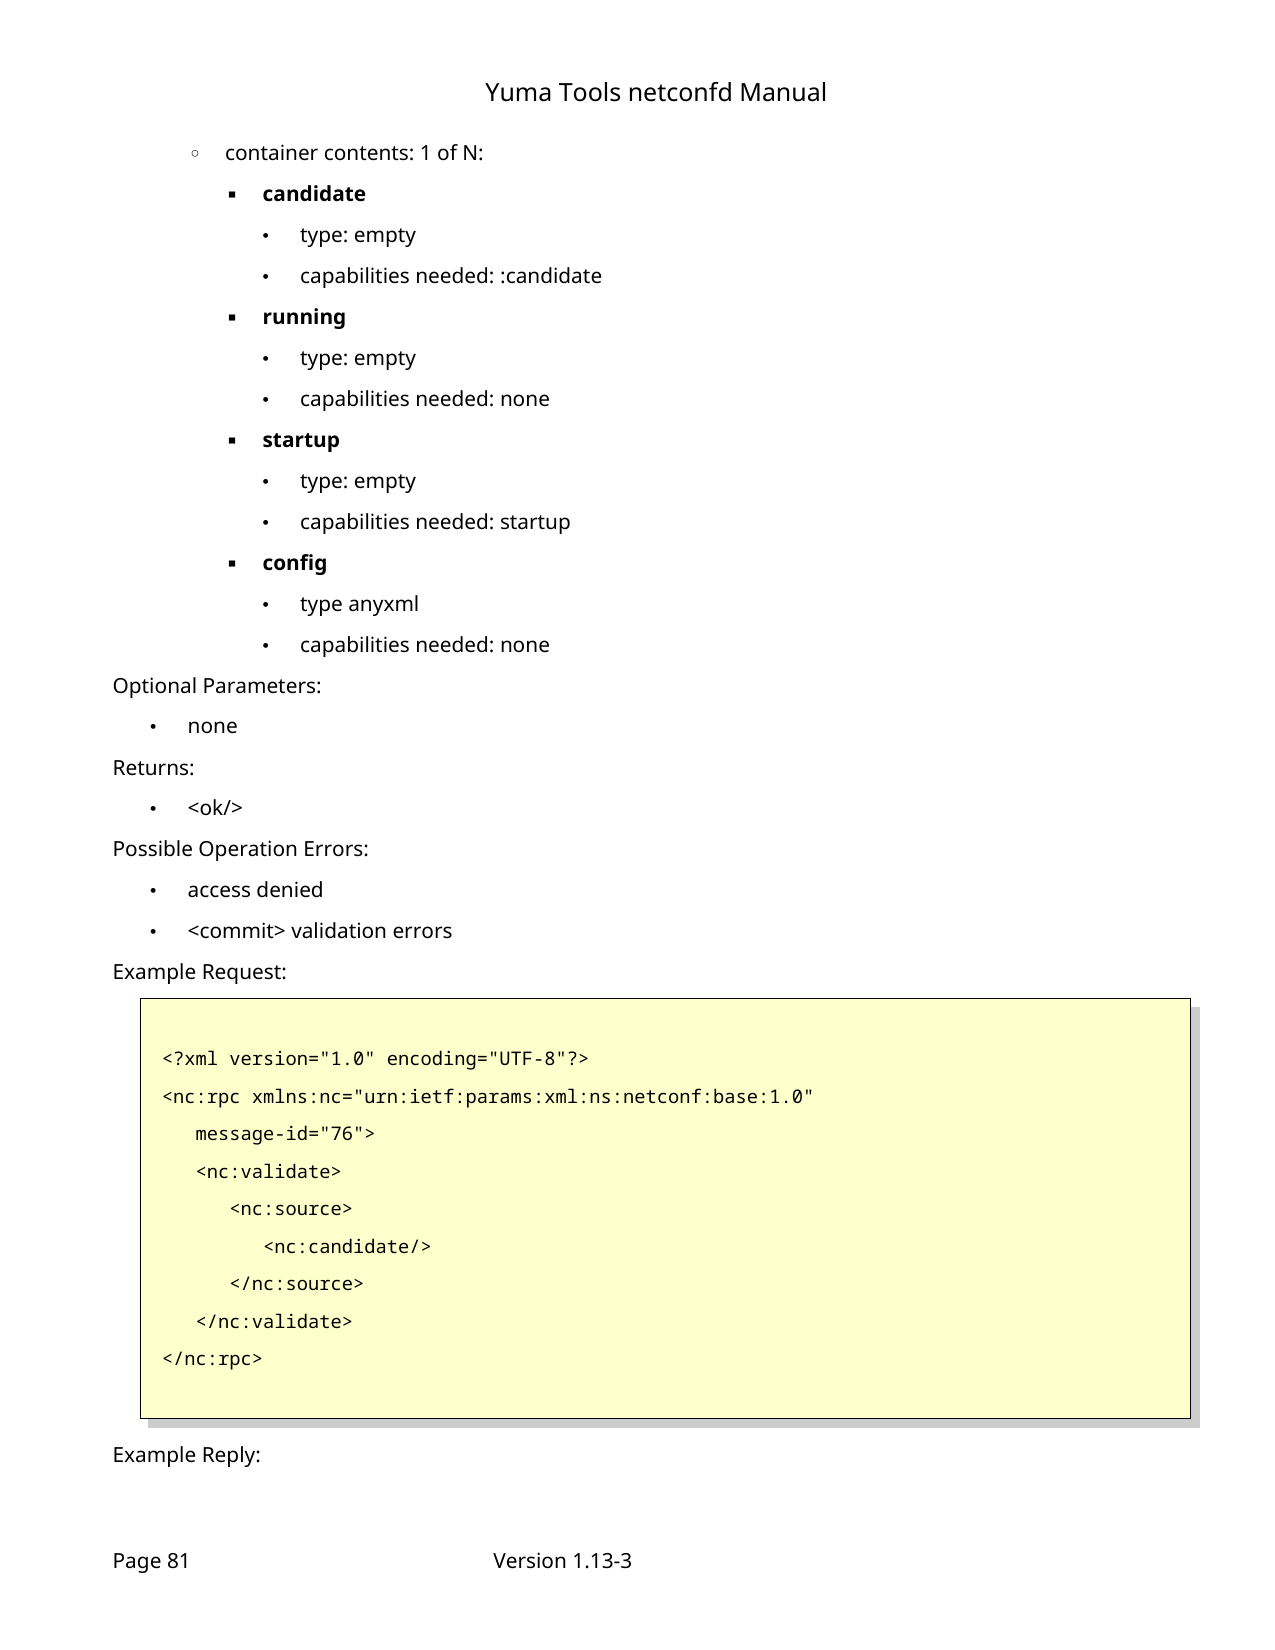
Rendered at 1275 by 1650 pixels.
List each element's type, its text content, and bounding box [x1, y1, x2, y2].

text message-id="76"> [141, 1111, 1190, 1146]
text Returns: [112, 753, 1200, 781]
list capabilities needed: none [262, 384, 1200, 413]
list capabilities needed: startup [262, 507, 1200, 535]
list capabilities needed: none [262, 630, 1200, 658]
text Optional Parameters: [112, 671, 1200, 699]
list access denied [150, 875, 1200, 904]
list <ok/> [150, 793, 1200, 822]
text <nc:validate> [141, 1148, 1190, 1184]
list type: empty [262, 343, 1200, 372]
list type: empty [262, 220, 1200, 249]
list type: empty [262, 466, 1200, 494]
text </nc:rpc> [141, 1336, 1190, 1371]
text <nc:rpc xmlns:nc="urn:ietf:params:xml:ns:netconf:base:1.0" [141, 1073, 1190, 1109]
list startup [225, 425, 1200, 453]
list type anyxml [262, 589, 1200, 617]
list config [225, 548, 1200, 576]
text <?xml version="1.0" encoding="UTF-8"?> [141, 1036, 1190, 1071]
text Example Reply: [112, 1440, 1200, 1468]
list capabilities needed: :candidate [262, 261, 1200, 290]
text Possible Operation Errors: [112, 834, 1200, 863]
list container contents: 1 of N: [187, 138, 1200, 167]
text <nc:candidate/> [141, 1223, 1190, 1259]
list running [225, 302, 1200, 331]
text </nc:validate> [141, 1298, 1190, 1334]
list candidate [225, 179, 1200, 208]
list <commit> validation errors [150, 916, 1200, 945]
list none [150, 712, 1200, 740]
text <nc:source> [141, 1186, 1190, 1221]
text Example Request: [112, 957, 1200, 986]
text </nc:source> [141, 1261, 1190, 1296]
